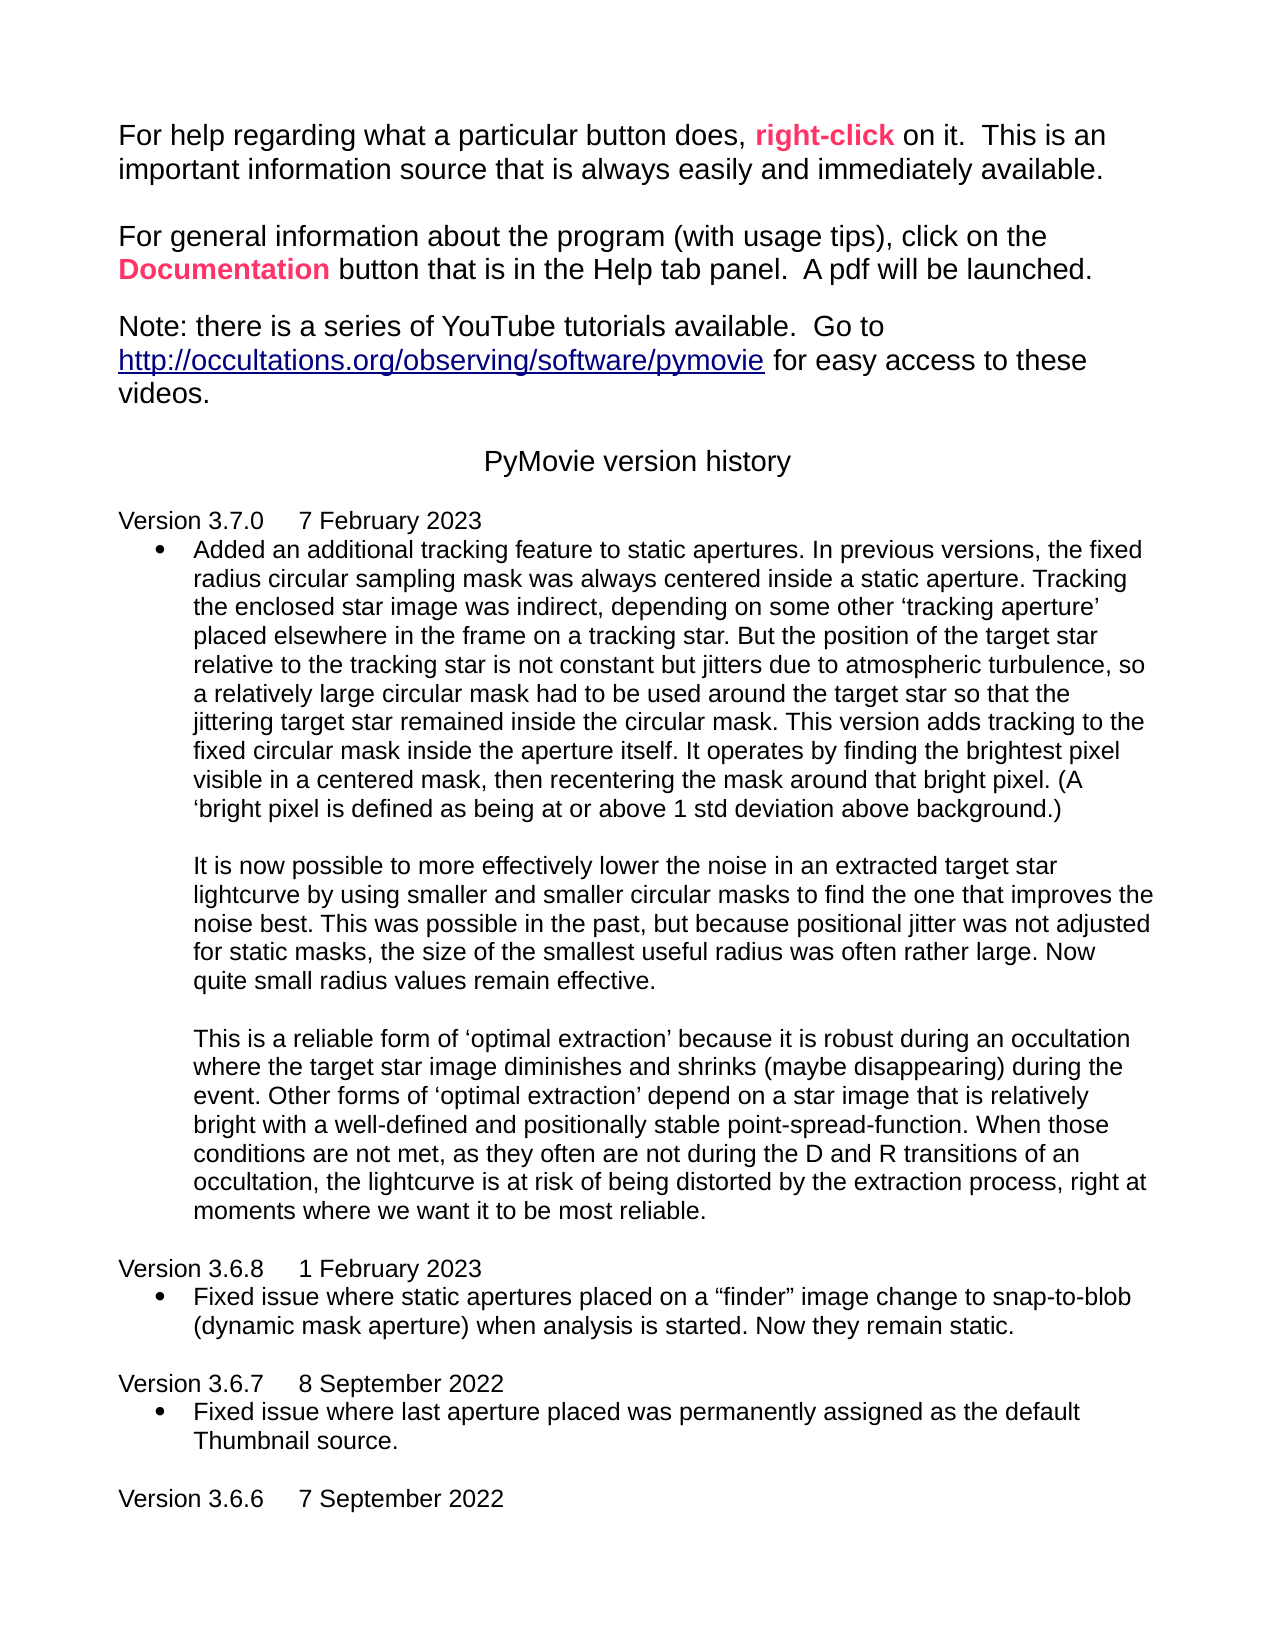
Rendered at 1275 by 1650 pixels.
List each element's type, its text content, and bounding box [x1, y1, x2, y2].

list Fixed issue where last aperture placed was permanently assigned as the default Thumbnail source. [156, 1397, 1157, 1484]
list Added an additional tracking feature to static apertures. In previous versions, the fixed radius circular sampling mask was always centered inside a static aperture. Tracking the enclosed star image was indirect, depending on some other ‘tracking aperture’ placed elsewhere in the frame on a tracking star. But the position of the target star relative to the tracking star is not constant but jitters due to atmospheric turbulence, so a relatively large circular mask had to be used around the target star so that the jittering target star remained inside the circular mask. This version adds tracking to the fixed circular mask inside the aperture itself. It operates by finding the brightest pixel visible in a centered mask, then recentering the mask around that bright pixel. (A ‘bright pixel is defined as being at or above 1 std deviation above background.) It is now possible to more effectively lower the noise in an extracted target star lightcurve by using smaller and smaller circular masks to find the one that improves the noise best. This was possible in the past, but because positional jitter was not adjusted for static masks, the size of the smallest useful radius was often rather large. Now quite small radius values remain effective. [156, 535, 1157, 1023]
text Version 3.6.6 7 September 2022 [118, 1484, 1157, 1512]
text Note: there is a series of YouTube tutorials available. Go to http://occultations.org/observing/software/pymovie for easy access to these videos. [118, 309, 1157, 410]
text For general information about the program (with usage tips), click on the Documentation button that is in the Help tab panel. A pdf will be launched. [118, 219, 1157, 286]
text Version 3.6.7 8 September 2022 [118, 1369, 1157, 1397]
text Version 3.6.8 1 February 2023 [118, 1253, 1157, 1282]
list Fixed issue where static apertures placed on a “finder” image change to snap-to-blob (dynamic mask aperture) when analysis is started. Now they remain static. [156, 1282, 1157, 1369]
text This is a reliable form of ‘optimal extraction’ because it is robust during an occultation where the target star image diminishes and shrinks (maybe disappearing) during the event. Other forms of ‘optimal extraction’ depend on a star image that is relatively bright with a well-defined and positionally stable point-spread-function. When those conditions are not met, as they often are not during the D and R transitions of an occultation, the lightcurve is at risk of being distorted by the extraction process, right at moments where we want it to be most reliable. [193, 1023, 1157, 1253]
text PyMovie version history [118, 444, 1157, 477]
text Version 3.7.0 7 February 2023 [118, 506, 1157, 535]
text For help regarding what a particular button does, right-click on it. This is an important information source that is always easily and immediately available. [118, 118, 1157, 185]
